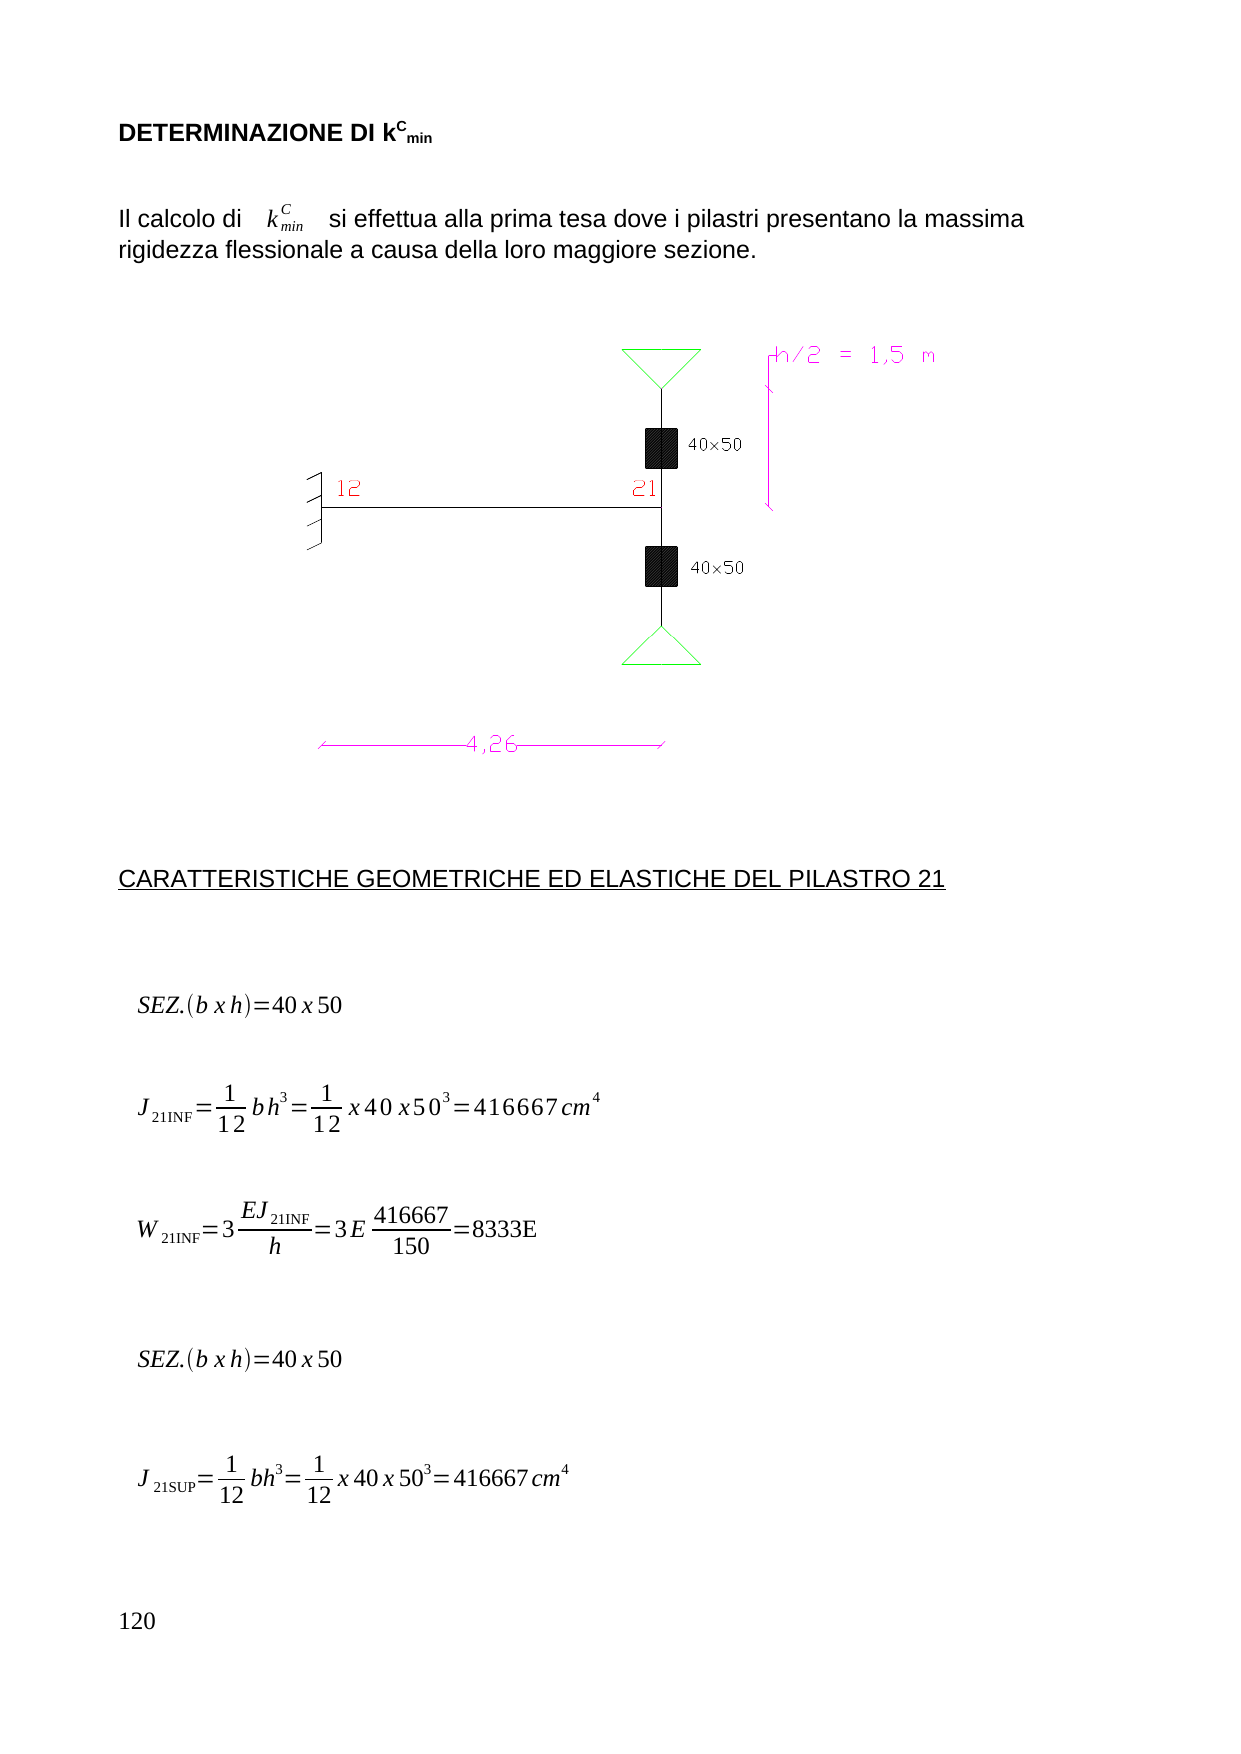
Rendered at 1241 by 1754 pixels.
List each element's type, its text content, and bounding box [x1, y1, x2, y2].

text Il calcolo di si effettua alla prima tesa dove i pilastri presentano la massima rigidezza flessionale a causa della loro maggiore sezione. [118, 201, 1122, 264]
subtitle CARATTERISTICHE GEOMETRICHE ED ELASTICHE DEL PILASTRO 21 [118, 864, 1122, 893]
subtitle DETERMINAZIONE DI kCmin [118, 118, 1122, 147]
